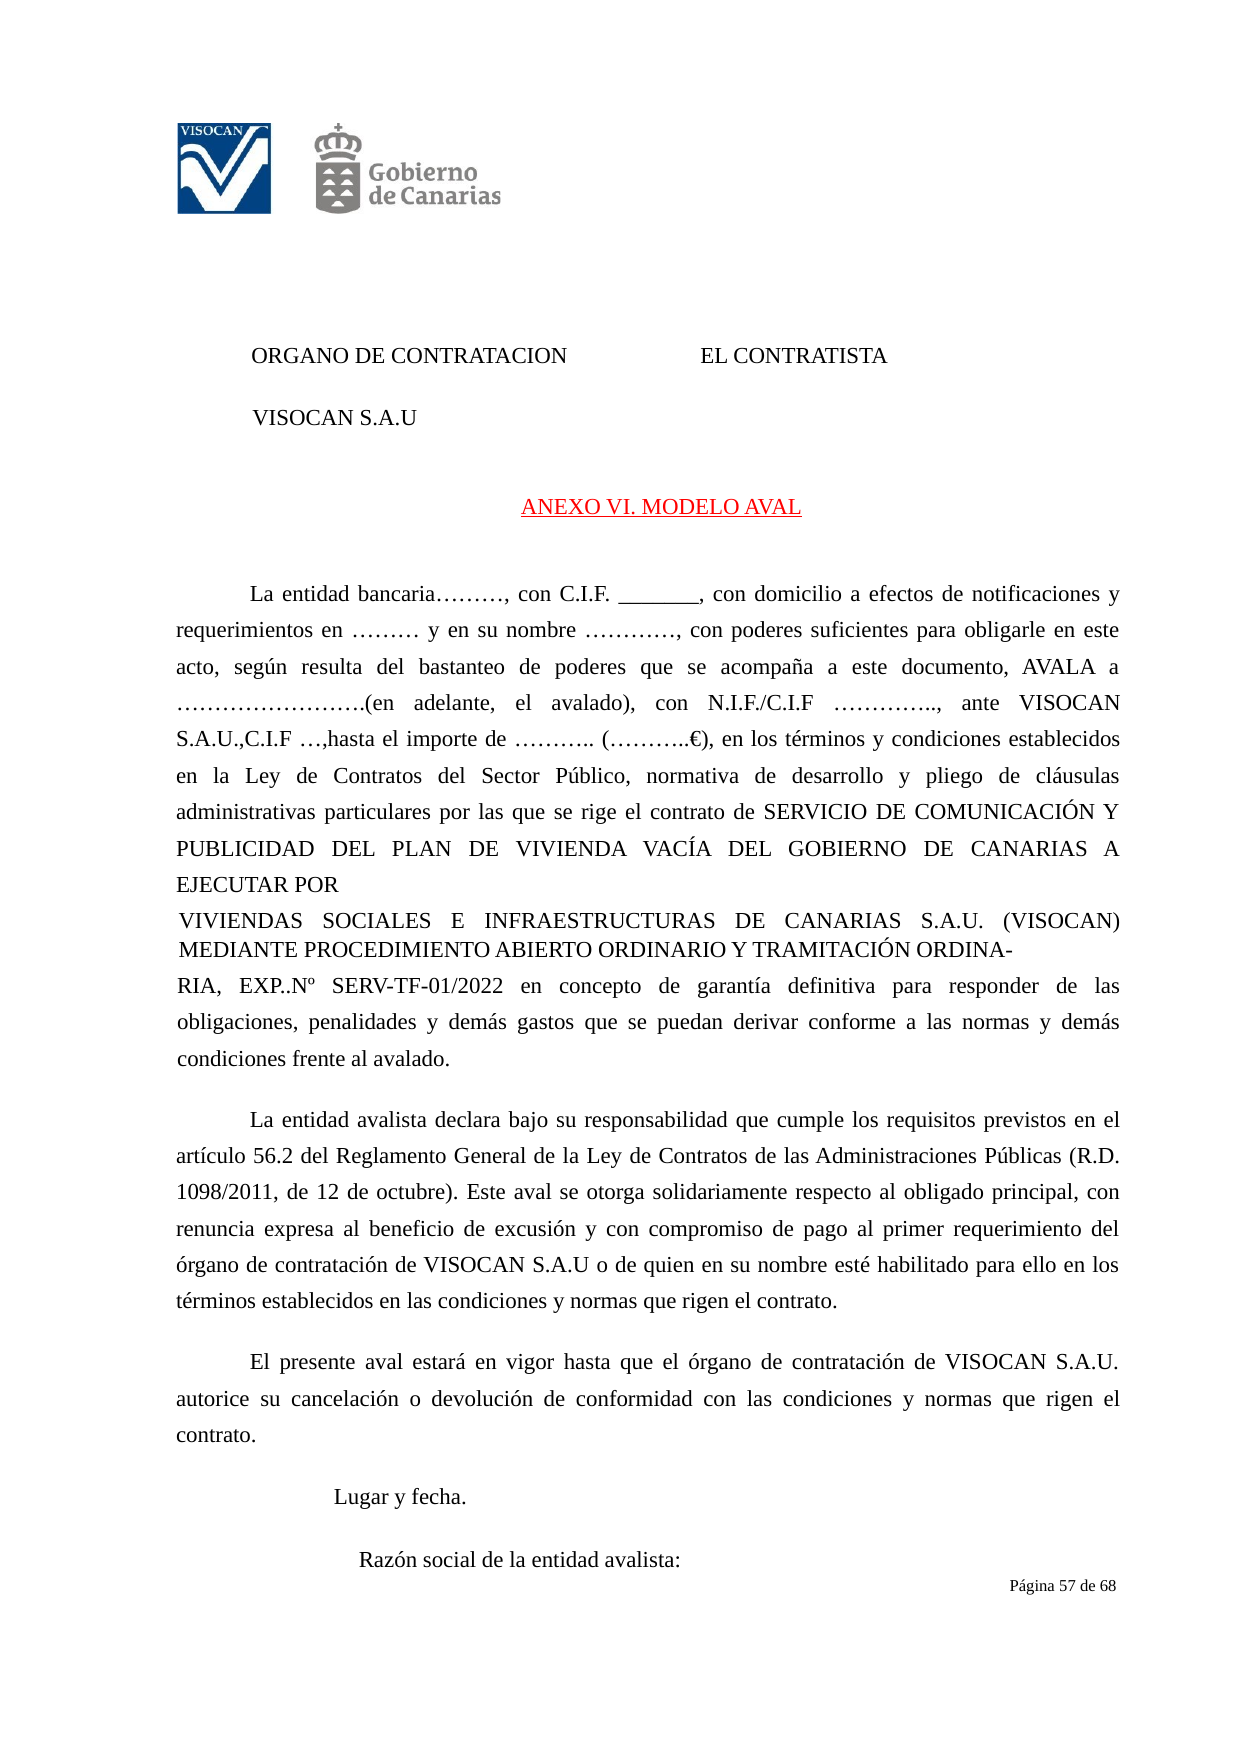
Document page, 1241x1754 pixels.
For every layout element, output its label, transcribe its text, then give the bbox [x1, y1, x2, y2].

text Razón social de la entidad avalista: [162, 1546, 1123, 1574]
text Lugar y fecha. [162, 1482, 1123, 1510]
text El presente aval estará en vigor hasta que el órgano de contratación de VISOCAN S.A.U. autorice su cancelación o devolución de conformidad con las condiciones y normas que rigen el contrato. [176, 1348, 1121, 1447]
text La entidad avalista declara bajo su responsabilidad que cumple los requisitos previstos en el artículo 56.2 del Reglamento General de la Ley de Contratos de las Administraciones Públicas (R.D. 1098/2011, de 12 de octubre). Este aval se otorga solidariamente respecto al obligado principal, con renuncia expresa al beneficio de excusión y con compromiso de pago al primer requerimiento del órgano de contratación de VISOCAN S.A.U o de quien en su nombre esté habilitado para ello en los términos establecidos en las condiciones y normas que rigen el contrato. [176, 1106, 1121, 1314]
text La entidad bancaria………, con C.I.F. _______, con domicilio a efectos de notificaciones y requerimientos en ……… y en su nombre …………, con poderes suficientes para obligarle en este acto, según resulta del bastanteo de poderes que se acompaña a este documento, AVALA a …………………….(en adelante, el avalado), con N.I.F./C.I.F ………….., ante VISOCAN S.A.U.,C.I.F …,hasta el importe de ……….. (………..€), en los términos y condiciones establecidos en la Ley de Contratos del Sector Público, normativa de desarrollo y pliego de cláusulas administrativas particulares por las que se rige el contrato de SERVICIO DE COMUNICACIÓN Y PUBLICIDAD DEL PLAN DE VIVIENDA VACÍA DEL GOBIERNO DE CANARIAS A EJECUTAR POR [176, 580, 1121, 897]
text ANEXO VI. MODELO AVAL [205, 493, 1123, 519]
text RIA, EXP..Nº SERV-TF-01/2022 en concepto de garantía definitiva para responder de las obligaciones, penalidades y demás gastos que se puedan derivar conforme a las normas y demás condiciones frente al avalado. [177, 972, 1121, 1071]
subtitle VIVIENDAS SOCIALES E INFRAESTRUCTURAS DE CANARIAS S.A.U. (VISOCAN) MEDIANTE PROCEDIMIENTO ABIERTO ORDINARIO Y TRAMITACIÓN ORDINA- [178, 907, 1121, 963]
subtitle VISOCAN S.A.U [252, 404, 1121, 430]
text ORGANO DE CONTRATACION EL CONTRATISTA [162, 341, 1123, 369]
